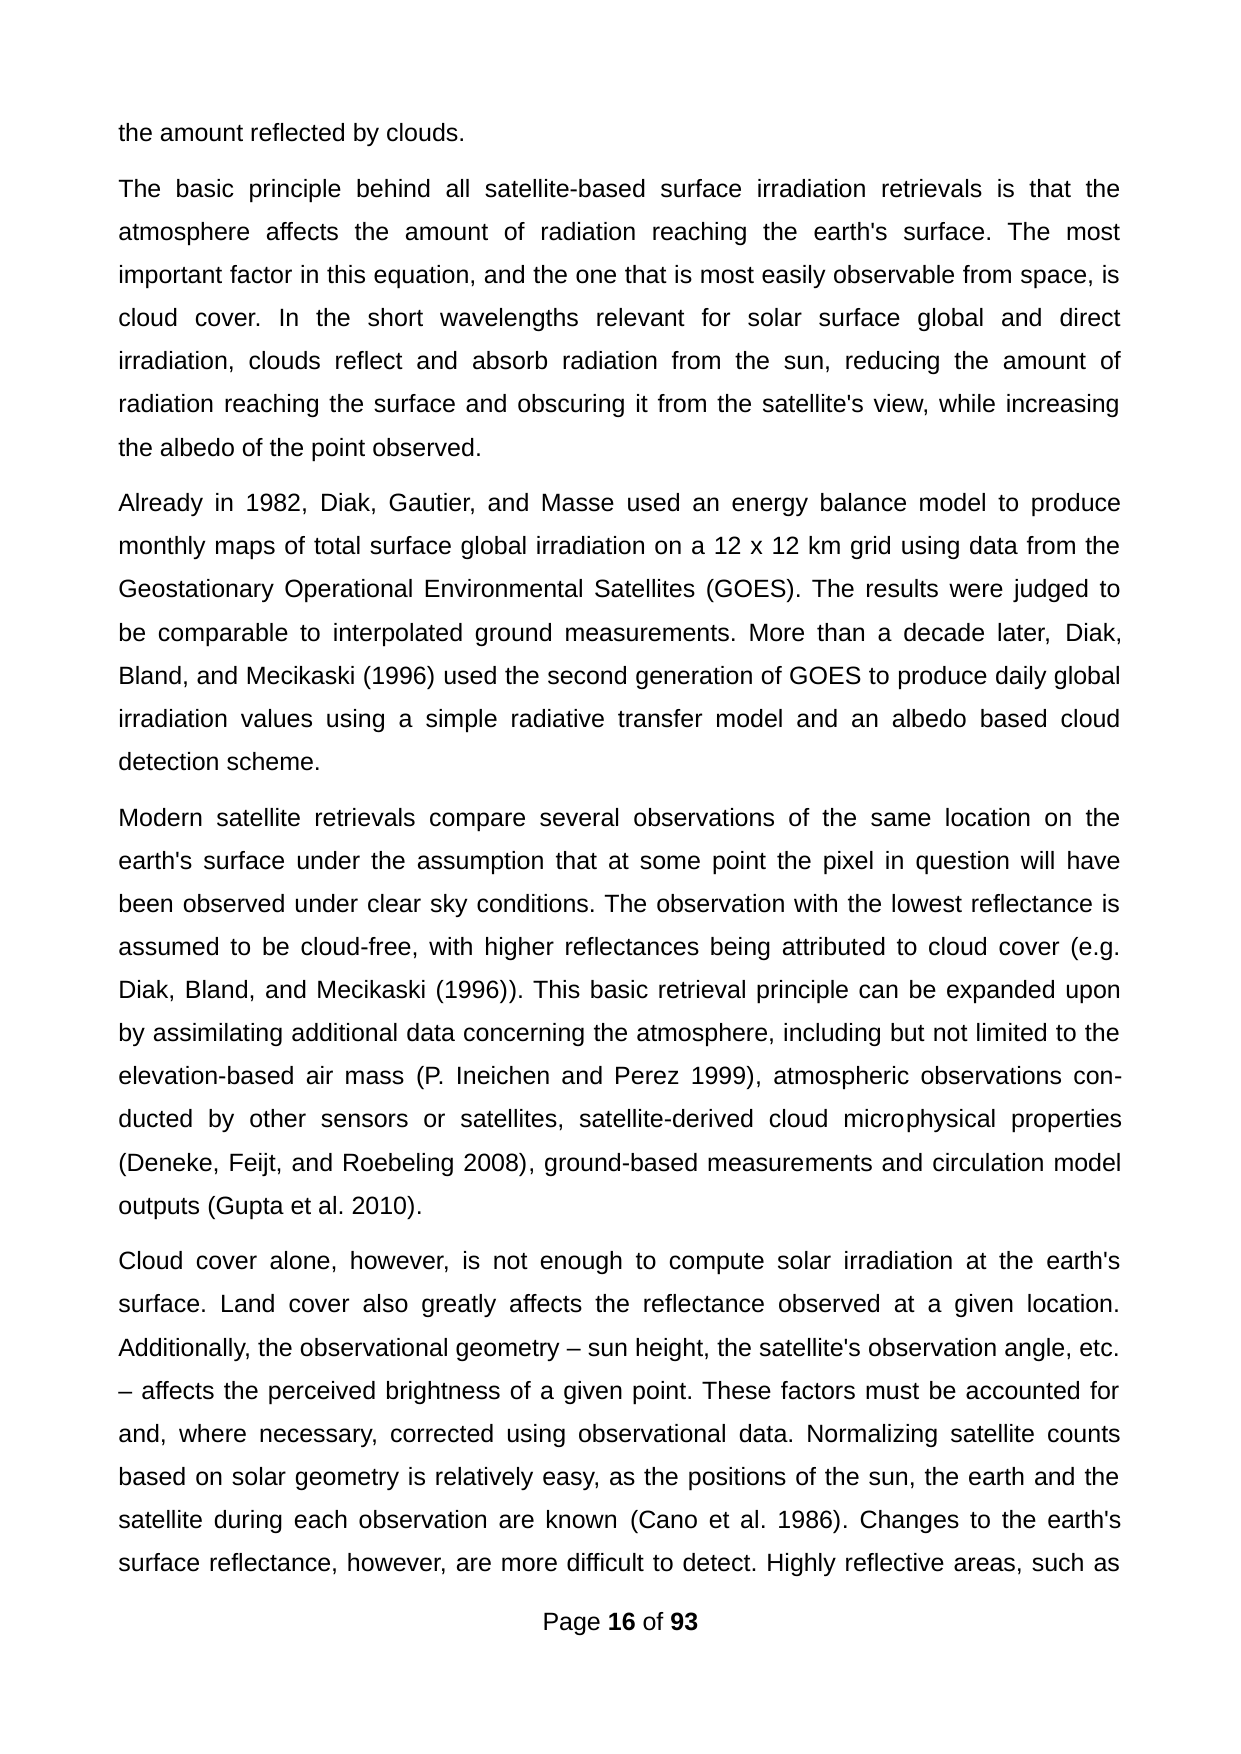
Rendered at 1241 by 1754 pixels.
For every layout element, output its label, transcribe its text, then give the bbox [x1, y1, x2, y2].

text Cloud cover alone, however, is not enough to compute solar irradiation at the earth's surface. Land cover also greatly affects the reflectance observed at a given location. Additionally, the observational geometry – sun height, the satellite's observation angle, etc. – affects the perceived brightness of a given point. These factors must be accounted for and, where necessary, corrected using observational data. Normalizing satellite counts based on solar geometry is relatively easy, as the positions of the sun, the earth and the satellite during each observation are known (Cano et al. 1986). Changes to the earth's surface reflectance, however, are more difficult to detect. Highly reflective areas, such as [118, 1246, 1122, 1577]
text The basic principle behind all satellite-based surface irradiation retrievals is that the atmosphere affects the amount of radiation reaching the earth's surface. The most important factor in this equation, and the one that is most easily observable from space, is cloud cover. In the short wavelengths relevant for solar surface global and direct irradiation, clouds reflect and absorb radiation from the sun, reducing the amount of radiation reaching the surface and obscuring it from the satellite's view, while increasing the albedo of the point observed. [118, 174, 1122, 461]
text Already in 1982, Diak, Gautier, and Masse used an energy balance model to produce monthly maps of total surface global irradiation on a 12 x 12 km grid using data from the Geostationary Operational Environmental Satellites (GOES). The results were judged to be comparable to interpolated ground measurements. More than a decade later, Diak, Bland, and Mecikaski (1996) used the second generation of GOES to produce daily global irradiation values using a simple radiative transfer model and an albedo based cloud detection scheme. [118, 488, 1122, 776]
text the amount reflected by clouds. [118, 118, 1122, 147]
text Modern satellite retrievals compare several observations of the same location on the earth's surface under the assumption that at some point the pixel in question will have been observed under clear sky conditions. The observation with the lowest reflectance is assumed to be cloud-free, with higher reflectances being attributed to cloud cover (e.g. Diak, Bland, and Mecikaski (1996)). This basic retrieval principle can be expanded upon by assimilating additional data concerning the atmosphere, including but not limited to the elevation-based air mass (P. Ineichen and Perez 1999), atmospheric observations con­ducted by other sensors or satellites, satellite-derived cloud micro­physical properties (Deneke, Feijt, and Roebeling 2008), ground-based measure­ments and circulation model outputs (Gupta et al. 2010). [118, 802, 1122, 1219]
